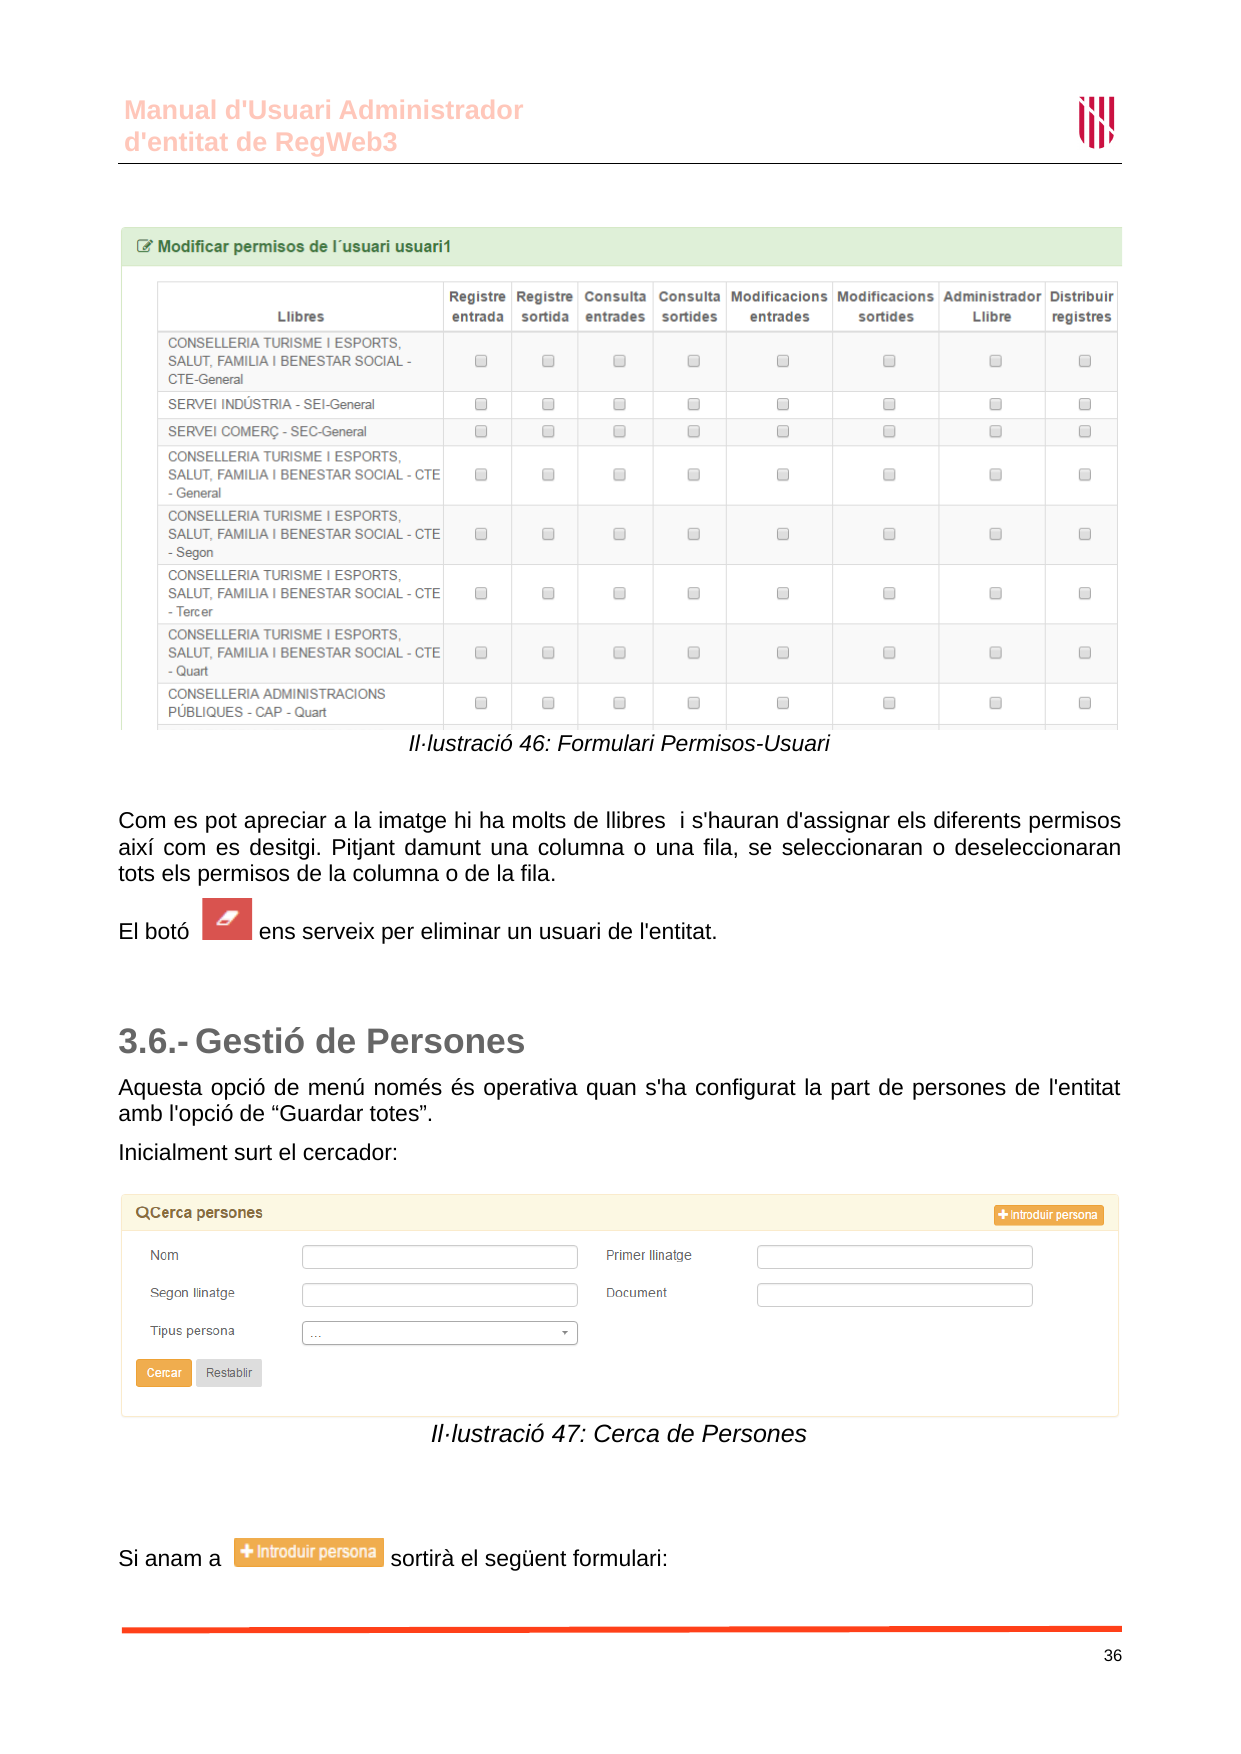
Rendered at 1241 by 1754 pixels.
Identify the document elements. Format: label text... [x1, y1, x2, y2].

picture [1076, 94, 1117, 150]
text Il·lustració 47: Cerca de Persones [118, 1419, 1122, 1448]
text Si anam a sortirà el següent formulari: [118, 1538, 1122, 1571]
subtitle Gestió de Persones [118, 1021, 1122, 1061]
text El botó ens serveix per eliminar un usuari de l'entitat. [118, 899, 1122, 944]
text Aquesta opció de menú només és operativa quan s'ha configurat la part de persones de l'entitat amb l'opció de “Guardar totes”. [118, 1074, 1122, 1126]
picture [202, 898, 253, 940]
text Inicialment surt el cercador: [118, 1139, 1122, 1165]
text Com es pot apreciar a la imatge hi ha molts de llibres i s'hauran d'assignar els diferents permisos així com es desitgi. Pitjant damunt una columna o una fila, se seleccionaran o deseleccionaran tots els permisos de la columna o de la fila. [118, 807, 1122, 886]
text Il·lustració 46: Formulari Permisos-Usuari [118, 730, 1122, 756]
